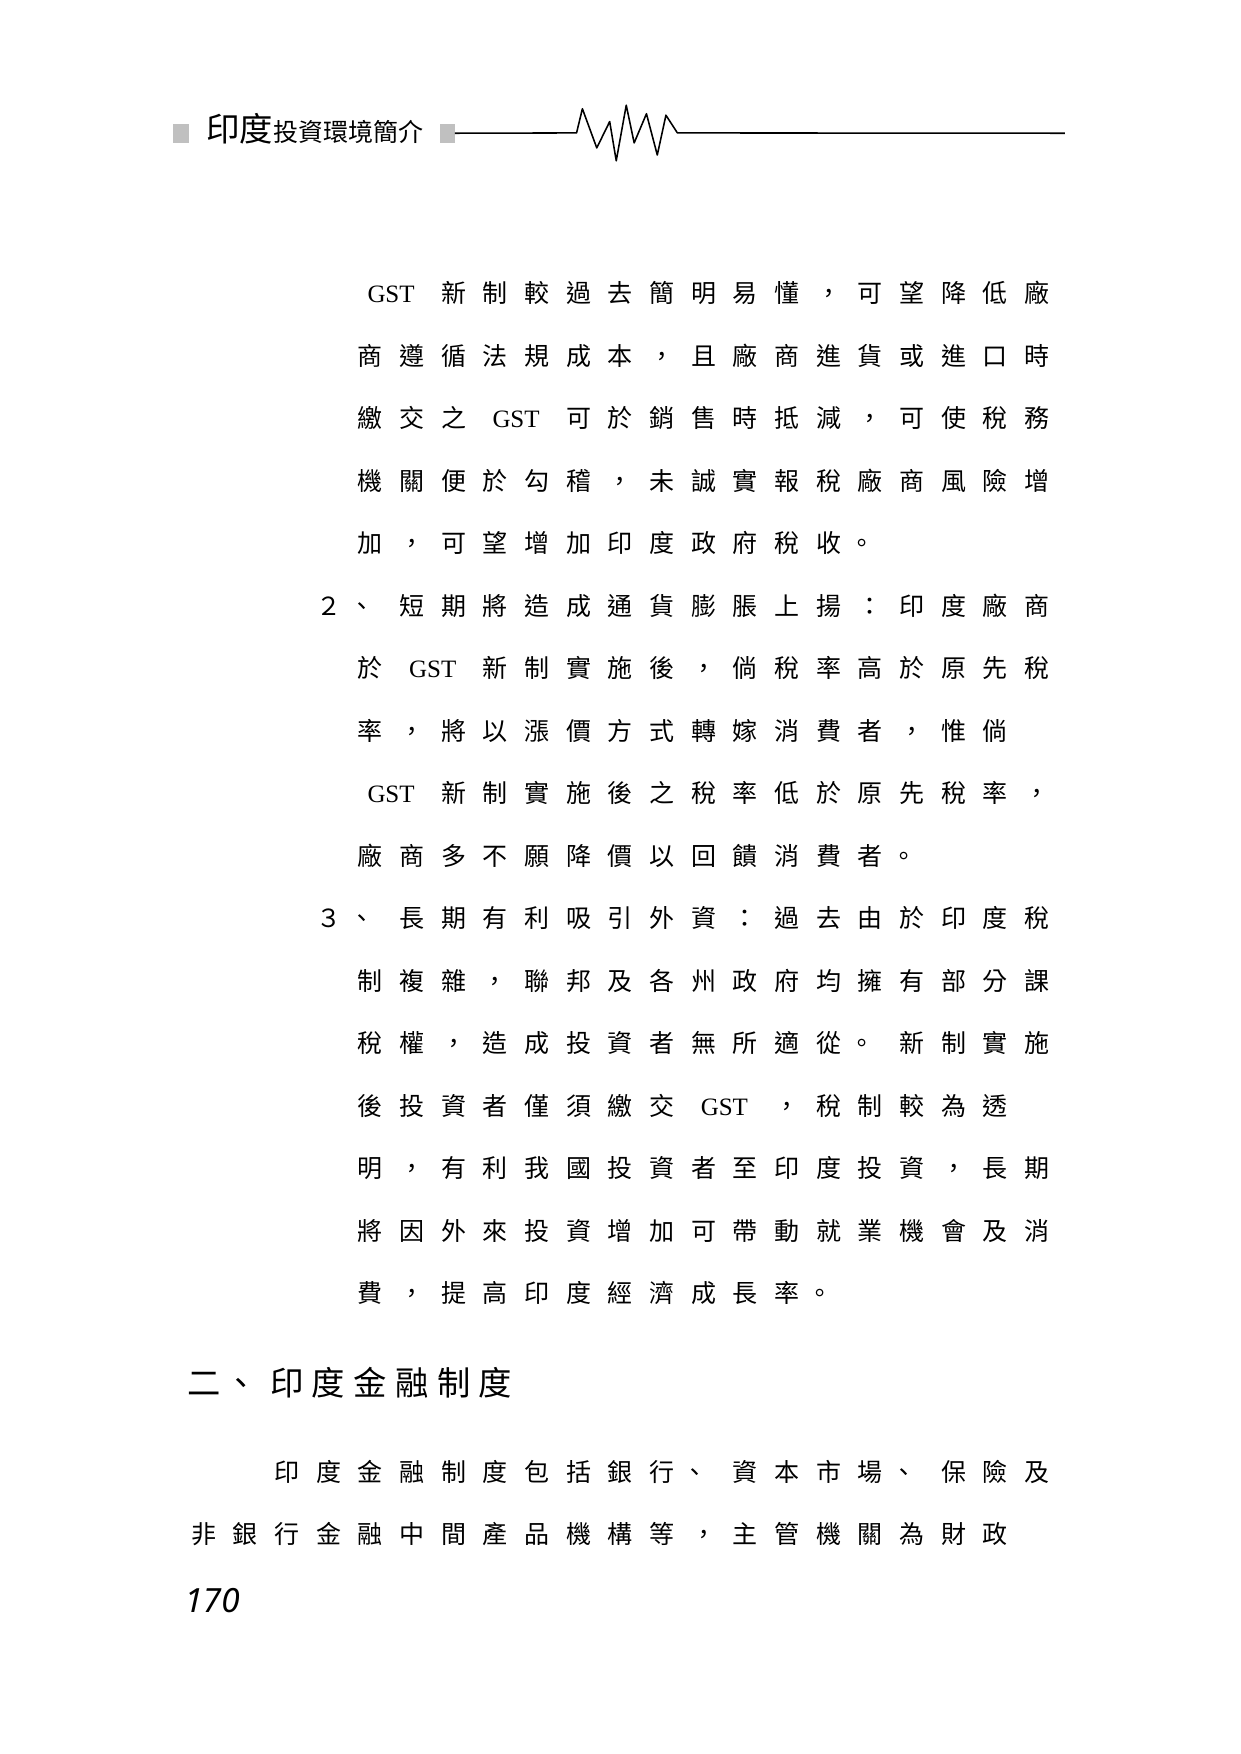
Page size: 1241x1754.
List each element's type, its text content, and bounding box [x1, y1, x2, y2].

text 二、印度金融制度 [183, 1339, 1058, 1402]
text GST新制較過去簡明易懂，可望降低廠商遵循法規成本，且廠商進貨或進口時繳交之GST可於銷售時抵減，可使稅務機關便於勾稽，未誠實報稅廠商風險增加，可望增加印度政府稅收。 [281, 250, 1058, 563]
text ３、長期有利吸引外資：過去由於印度稅制複雜，聯邦及各州政府均擁有部分課稅權，造成投資者無所適從。新制實施後投資者僅須繳交GST，稅制較為透明，有利我國投資者至印度投資，長期將因外來投資增加可帶動就業機會及消費，提高印度經濟成長率。 [281, 875, 1058, 1313]
text ２、短期將造成通貨膨脹上揚：印度廠商於GST新制實施後，倘稅率高於原先稅率，將以漲價方式轉嫁消費者，惟倘GST新制實施後之稅率低於原先稅率，廠商多不願降價以回饋消費者。 [281, 563, 1058, 875]
text 印度金融制度包括銀行、資本市場、保險及非銀行金融中間產品機構等，主管機關為財政 [183, 1429, 1058, 1554]
